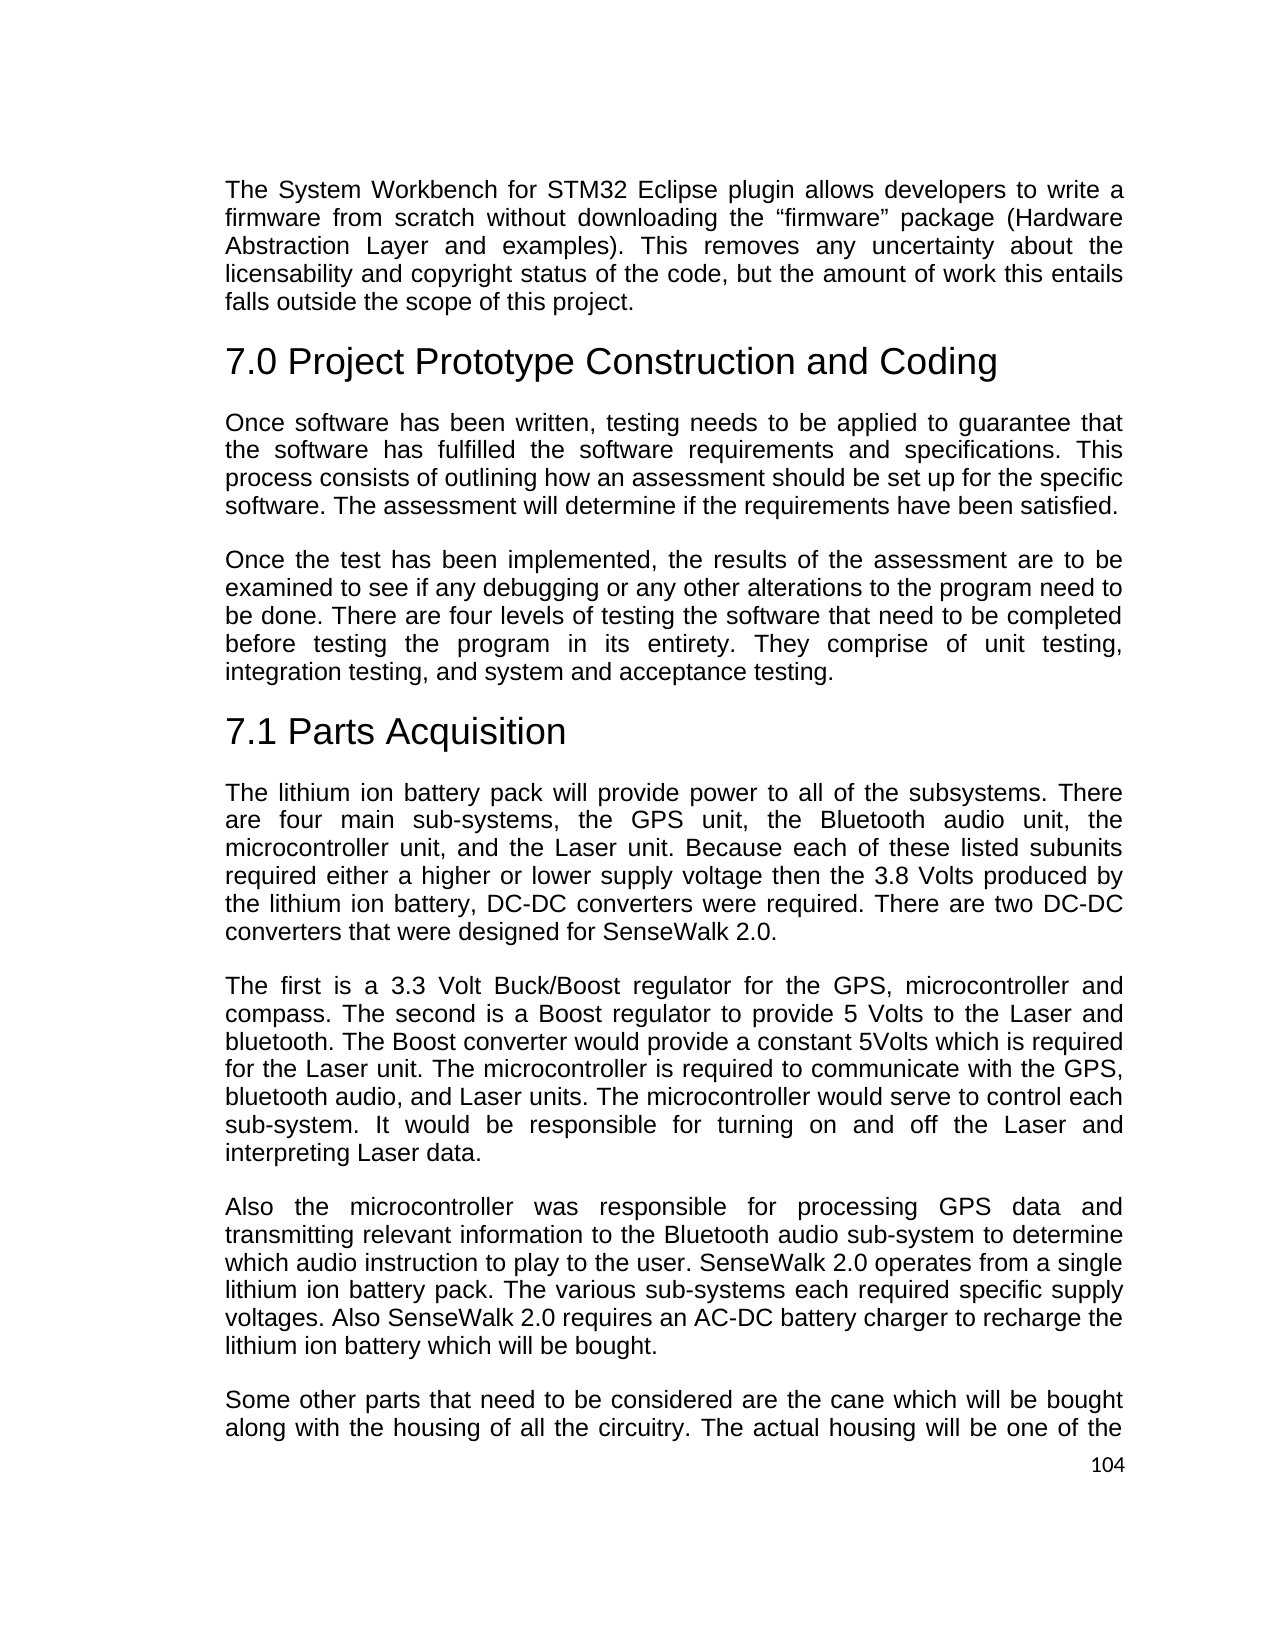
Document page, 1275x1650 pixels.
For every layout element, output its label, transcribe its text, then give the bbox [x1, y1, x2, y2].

text Also the microcontroller was responsible for processing GPS data and transmitting relevant information to the Bluetooth audio sub-system to determine which audio instruction to play to the user. SenseWalk 2.0 operates from a single lithium ion battery pack. The various sub-systems each required specific supply voltages. Also SenseWalk 2.0 requires an AC-DC battery charger to recharge the lithium ion battery which will be bought. [225, 1192, 1125, 1360]
text The lithium ion battery pack will provide power to all of the subsystems. There are four main sub-systems, the GPS unit, the Bluetooth audio unit, the microcontroller unit, and the Laser unit. Because each of these listed subunits required either a higher or lower supply voltage then the 3.8 Volts produced by the lithium ion battery, DC-DC converters were required. There are two DC-DC converters that were designed for SenseWalk 2.0. [225, 778, 1125, 946]
text 7.1 Parts Acquisition [225, 711, 1125, 753]
text Once software has been written, testing needs to be applied to guarantee that the software has fulfilled the software requirements and specifications. This process consists of outlining how an assessment should be set up for the specific software. The assessment will determine if the requirements have been satisfied. [225, 408, 1125, 520]
text The first is a 3.3 Volt Buck/Boost regulator for the GPS, microcontroller and compass. The second is a Boost regulator to provide 5 Volts to the Laser and bluetooth. The Boost converter would provide a constant 5Volts which is required for the Laser unit. The microcontroller is required to communicate with the GPS, bluetooth audio, and Laser units. The microcontroller would serve to control each sub-system. It would be responsible for turning on and off the Laser and interpreting Laser data. [225, 971, 1125, 1167]
text Some other parts that need to be considered are the cane which will be bought along with the housing of all the circuitry. The actual housing will be one of the [225, 1386, 1125, 1441]
text The System Workbench for STM32 Eclipse plugin allows developers to write a firmware from scratch without downloading the “firmware” package (Hardware Abstraction Layer and examples). This removes any uncertainty about the licensability and copyright status of the code, but the amount of work this entails falls outside the scope of this project. [225, 176, 1125, 315]
text Once the test has been implemented, the results of the assessment are to be examined to see if any debugging or any other alterations to the program need to be done. There are four levels of testing the software that need to be completed before testing the program in its entirety. They comprise of unit testing, integration testing, and system and acceptance testing. [225, 546, 1125, 685]
text 7.0 Project Prototype Construction and Coding [225, 341, 1125, 383]
